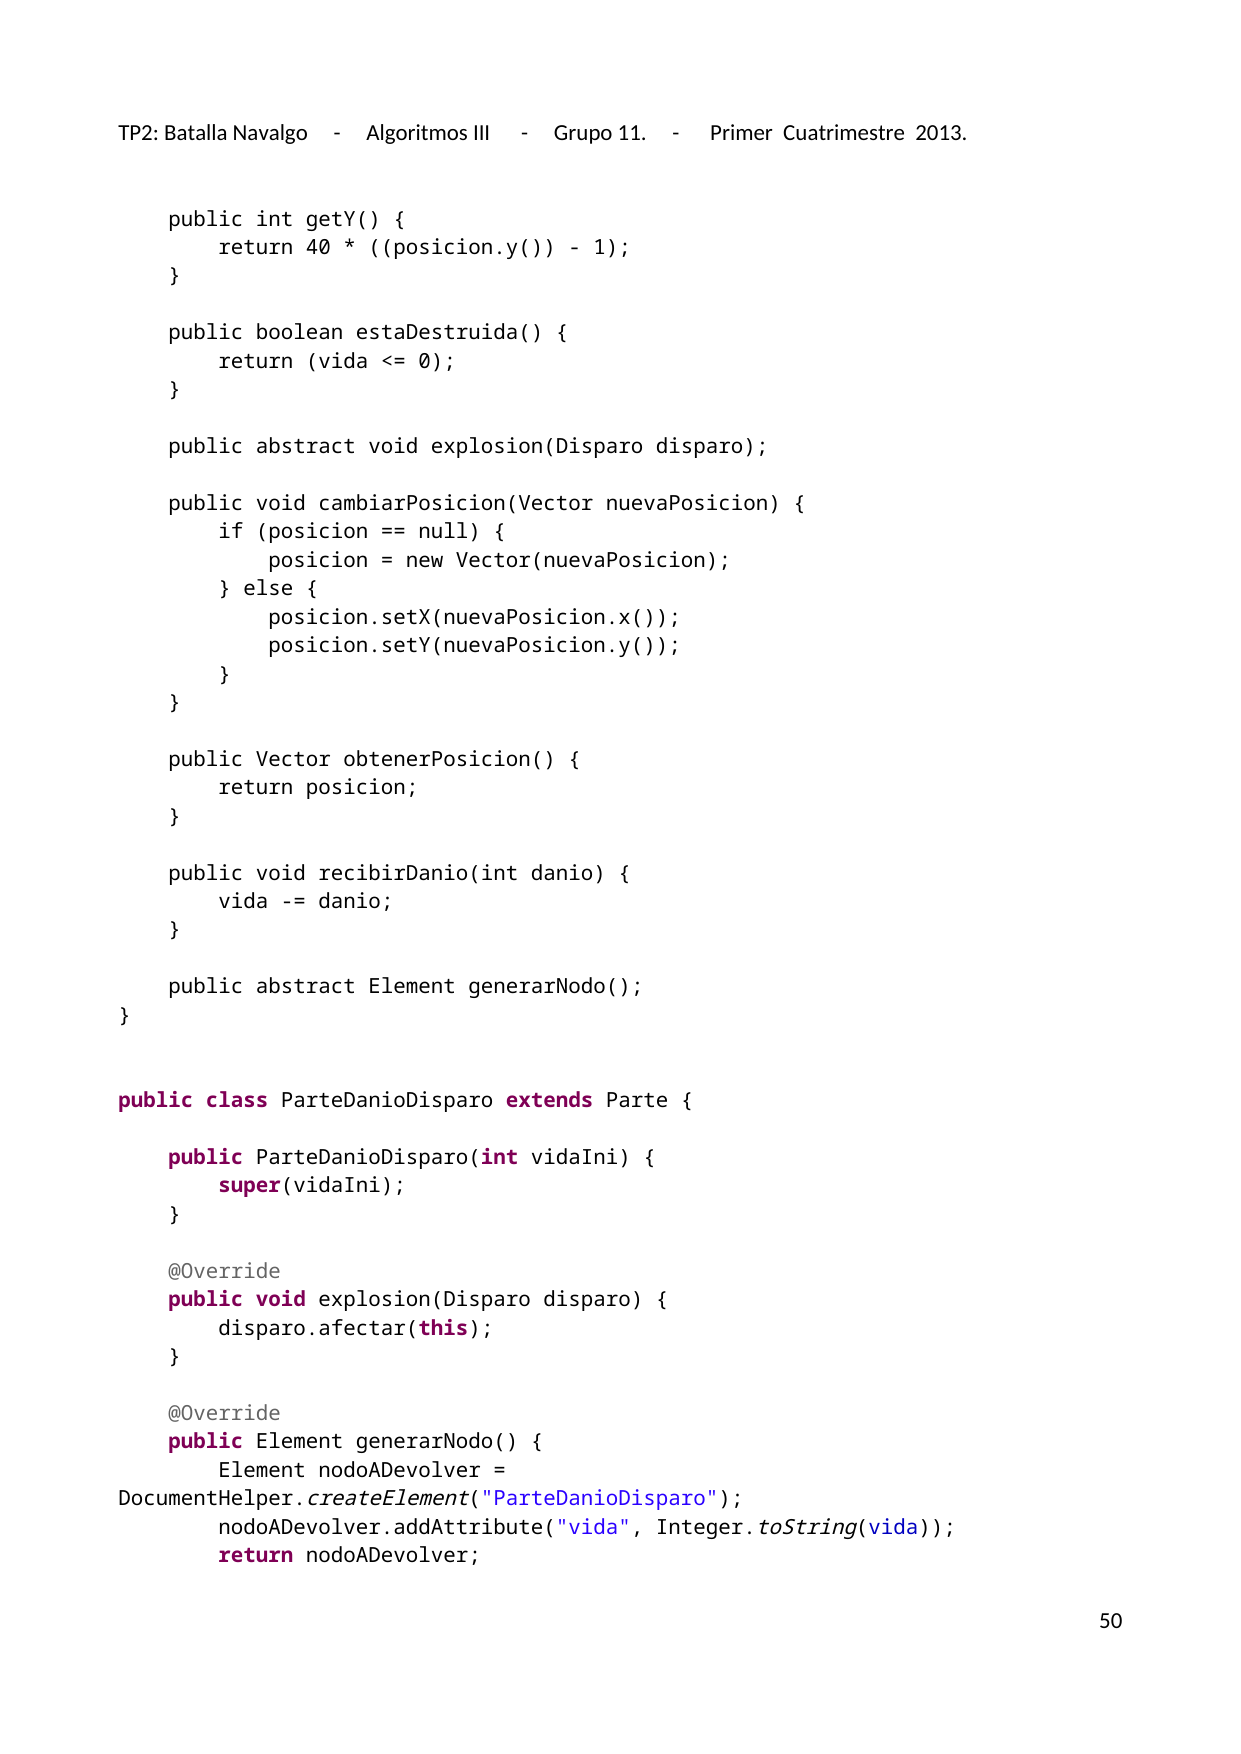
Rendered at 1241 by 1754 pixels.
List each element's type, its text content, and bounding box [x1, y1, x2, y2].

text return nodoADevolver; [118, 1540, 1122, 1569]
text return posicion; [118, 772, 1122, 801]
text if (posicion == null) { [118, 516, 1122, 545]
text public void cambiarPosicion(Vector nuevaPosicion) { [118, 488, 1122, 516]
text } [118, 1000, 1122, 1028]
text public void recibirDanio(int danio) { [118, 858, 1122, 886]
text return 40 * ((posicion.y()) - 1); [118, 232, 1122, 261]
text public abstract Element generarNodo(); [118, 971, 1122, 1000]
text public Vector obtenerPosicion() { [118, 744, 1122, 772]
text nodoADevolver.addAttribute("vida", Integer.toString(vida)); [118, 1512, 1122, 1540]
text public boolean estaDestruida() { [118, 317, 1122, 346]
text } [118, 659, 1122, 687]
text super(vidaIni); [118, 1171, 1122, 1199]
text posicion = new Vector(nuevaPosicion); [118, 545, 1122, 573]
text @Override [118, 1398, 1122, 1426]
text Element nodoADevolver = DocumentHelper.createElement("ParteDanioDisparo"); [118, 1455, 1122, 1512]
text } else { [118, 573, 1122, 602]
text posicion.setX(nuevaPosicion.x()); [118, 602, 1122, 630]
text public int getY() { [118, 204, 1122, 232]
text public class ParteDanioDisparo extends Parte { [118, 1085, 1122, 1114]
text } [118, 374, 1122, 403]
text } [118, 1341, 1122, 1369]
text public Element generarNodo() { [118, 1426, 1122, 1455]
text return (vida <= 0); [118, 346, 1122, 374]
text posicion.setY(nuevaPosicion.y()); [118, 630, 1122, 659]
text } [118, 1199, 1122, 1227]
text public abstract void explosion(Disparo disparo); [118, 431, 1122, 459]
text public ParteDanioDisparo(int vidaIni) { [118, 1142, 1122, 1171]
text } [118, 801, 1122, 829]
text } [118, 687, 1122, 716]
text } [118, 261, 1122, 289]
text @Override [118, 1256, 1122, 1284]
text public void explosion(Disparo disparo) { [118, 1284, 1122, 1313]
text } [118, 914, 1122, 943]
text disparo.afectar(this); [118, 1313, 1122, 1341]
text vida -= danio; [118, 886, 1122, 914]
